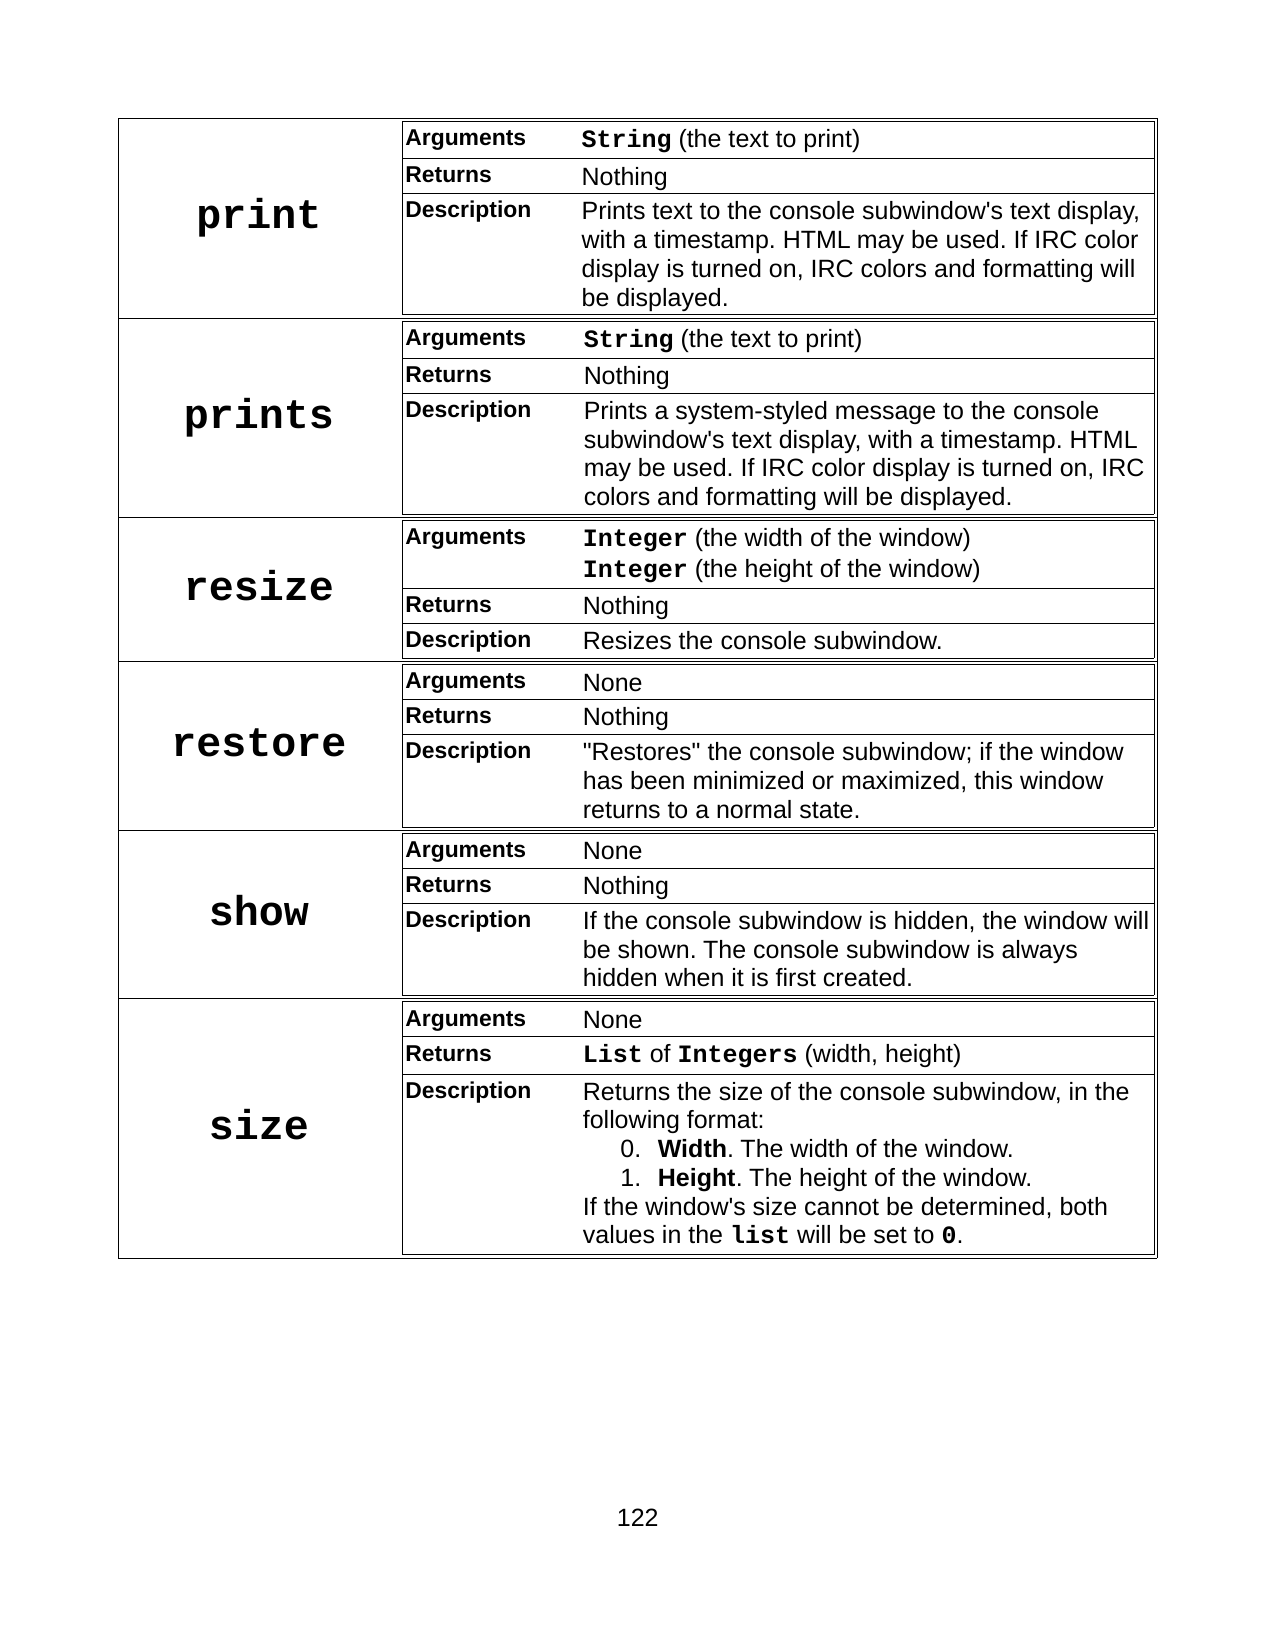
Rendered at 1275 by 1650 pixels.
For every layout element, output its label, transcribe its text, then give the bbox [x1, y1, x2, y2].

table_cell Description [403, 1075, 580, 1254]
table_cell Description [403, 394, 581, 514]
table_cell Resizes the console subwindow. [580, 624, 1154, 658]
table_header None [580, 665, 1154, 699]
table_cell Returns [403, 1037, 580, 1073]
table_header Arguments [403, 834, 580, 868]
table_cell prints [119, 319, 399, 517]
table_cell Description [403, 194, 578, 314]
table_cell Description [403, 624, 580, 658]
table_cell Nothing [580, 589, 1154, 623]
table_cell [399, 999, 1157, 1257]
table_cell Nothing [580, 869, 1154, 903]
table_cell Prints a system-styled message to the console subwindow's text display, with a timestamp. HTML may be used. If IRC color display is turned on, IRC colors and formatting will be displayed. [581, 394, 1154, 514]
table_cell Nothing [581, 359, 1154, 393]
table_cell Nothing [580, 700, 1154, 734]
table_cell "Restores" the console subwindow; if the window has been minimized or maximized, this window returns to a normal state. [580, 735, 1154, 827]
table_header String (the text to print) [581, 322, 1154, 358]
table_cell size [119, 999, 399, 1257]
table_header Arguments [403, 1002, 580, 1036]
table_header Arguments [403, 665, 580, 699]
table_cell Returns [403, 159, 578, 193]
table_cell restore [119, 662, 399, 830]
table_header Arguments [403, 521, 580, 588]
table_header Arguments [403, 322, 581, 358]
table_cell [399, 119, 1157, 318]
table_cell Prints text to the console subwindow's text display, with a timestamp. HTML may be used. If IRC color display is turned on, IRC colors and formatting will be displayed. [578, 194, 1154, 314]
table_header Integer (the width of the window) Integer (the height of the window) [580, 521, 1154, 588]
table_cell [399, 662, 1157, 830]
table_cell Description [403, 735, 580, 827]
table_cell Nothing [578, 159, 1154, 193]
table_header String (the text to print) [578, 122, 1154, 158]
table_cell show [119, 831, 399, 998]
table_cell Returns [403, 700, 580, 734]
table_cell List of Integers (width, height) [580, 1037, 1154, 1073]
table_cell [399, 319, 1157, 517]
table_cell [399, 518, 1157, 661]
table_cell Description [403, 904, 580, 995]
table_cell print [119, 119, 399, 318]
table_cell Returns [403, 359, 581, 393]
table_header Arguments [403, 122, 578, 158]
table_header None [580, 1002, 1154, 1036]
table_cell Returns [403, 589, 580, 623]
table_cell Returns the size of the console subwindow, in the following format: Width. The width of the window. Height. The height of the window. If the window's size cannot be determined, both values in the list will be set to 0. [580, 1075, 1154, 1254]
table_header None [580, 834, 1154, 868]
table_cell Returns [403, 869, 580, 903]
table_cell If the console subwindow is hidden, the window will be shown. The console subwindow is always hidden when it is first created. [580, 904, 1154, 995]
table_cell resize [119, 518, 399, 661]
table_cell [399, 831, 1157, 998]
